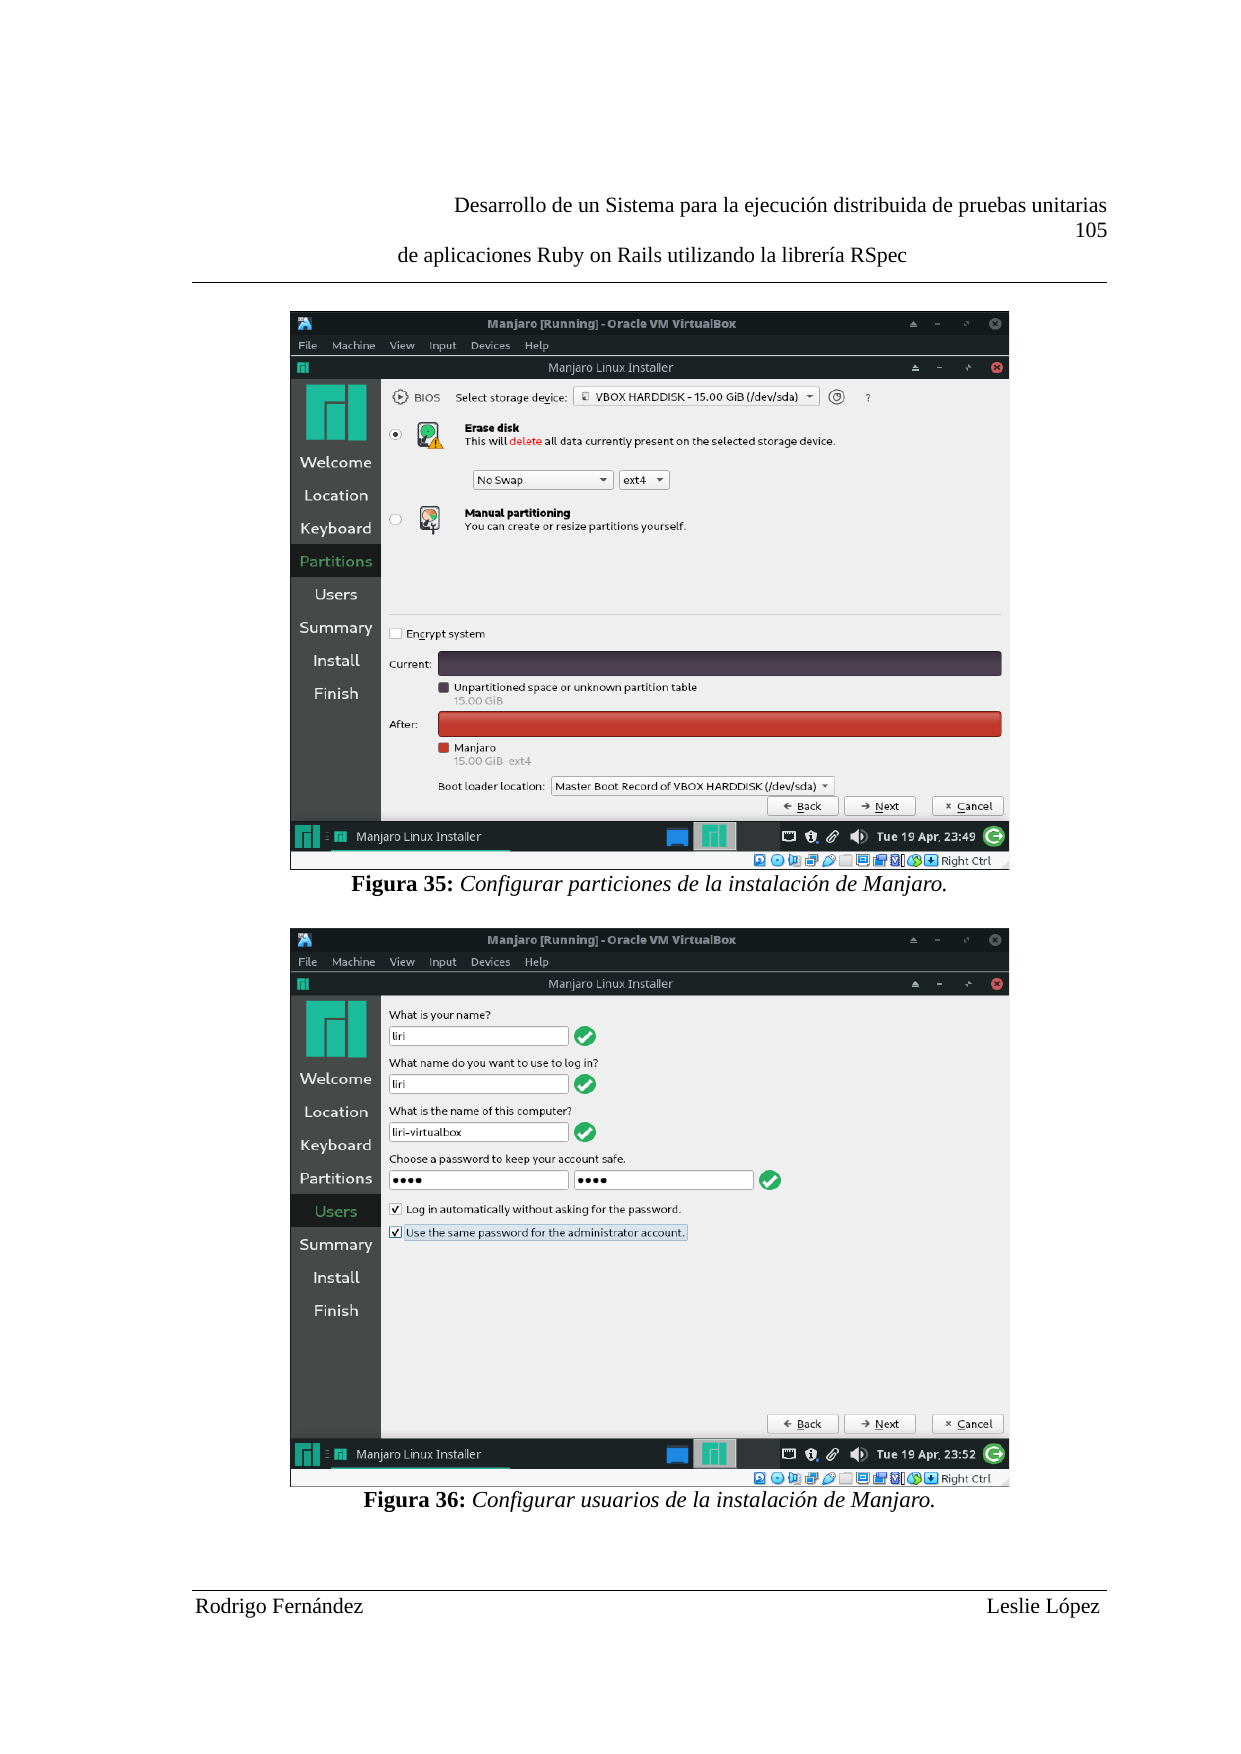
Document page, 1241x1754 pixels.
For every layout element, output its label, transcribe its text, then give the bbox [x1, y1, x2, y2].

text Figura 35: Configurar particiones de la instalación de Manjaro. [290, 870, 1009, 896]
text Figura 36: Configurar usuarios de la instalación de Manjaro. [290, 1487, 1009, 1513]
picture [290, 311, 1010, 870]
picture [290, 928, 1010, 1487]
